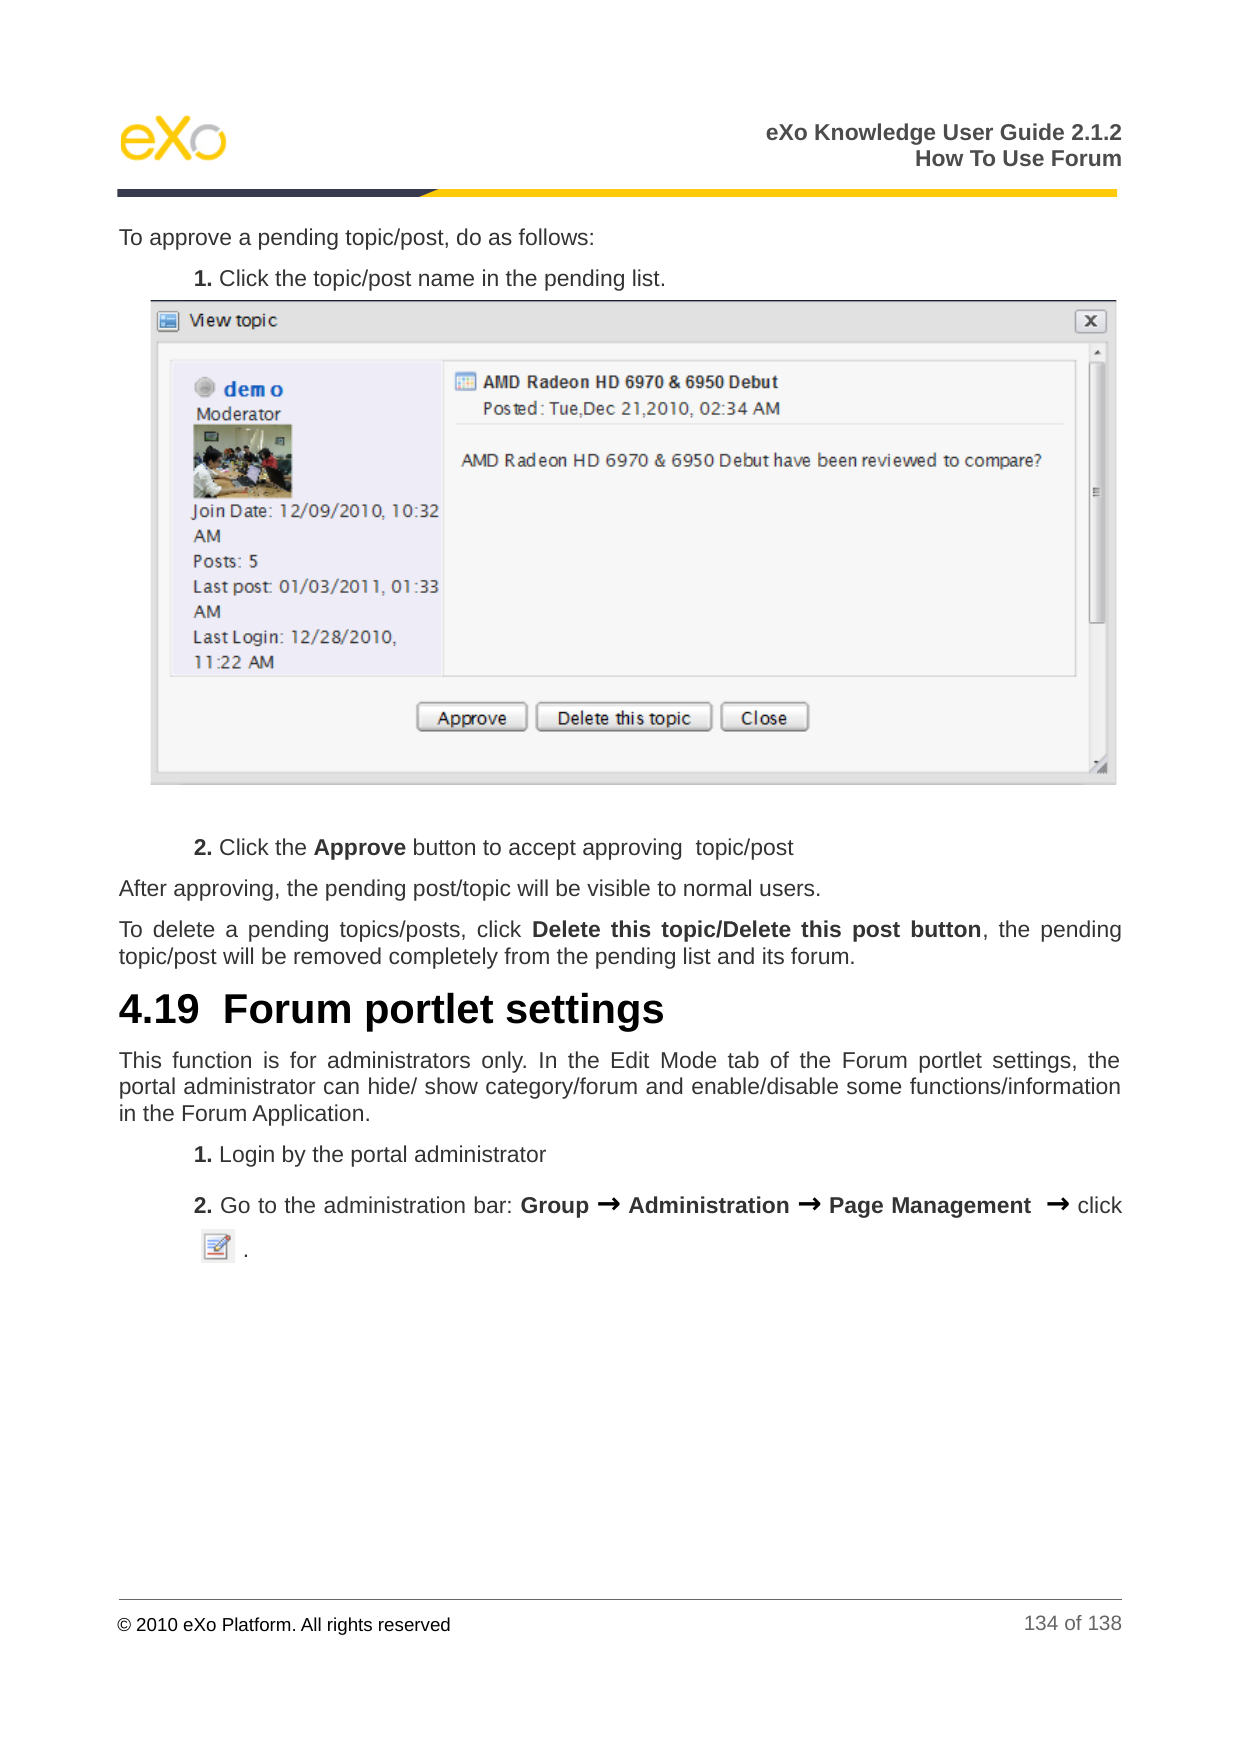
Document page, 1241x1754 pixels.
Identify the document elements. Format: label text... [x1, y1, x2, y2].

text To approve a pending topic/post, do as follows: [118, 223, 1122, 250]
picture [201, 1229, 235, 1263]
list 1. Login by the portal administrator [156, 1141, 1122, 1167]
subtitle Forum portlet settings [118, 984, 1122, 1032]
list 2. Click the Approve button to accept approving topic/post [156, 834, 1122, 860]
text To delete a pending topics/posts, click Delete this topic/Delete this post button, the pending topic/post will be removed completely from the pending list and its forum. [118, 916, 1122, 969]
picture [120, 115, 227, 161]
picture [117, 189, 1118, 197]
list 1. Click the topic/post name in the pending list. [156, 265, 1122, 291]
picture [150, 300, 1117, 785]
list 2. Go to the administration bar: Group → Administration → Page Management → click . [156, 1182, 1122, 1270]
text After approving, the pending post/topic will be visible to normal users. [118, 875, 1122, 901]
text This function is for administrators only. In the Edit Mode tab of the Forum portlet settings, the portal administrator can hide/ show category/forum and enable/disable some functions/information in the Forum Application. [118, 1047, 1122, 1126]
